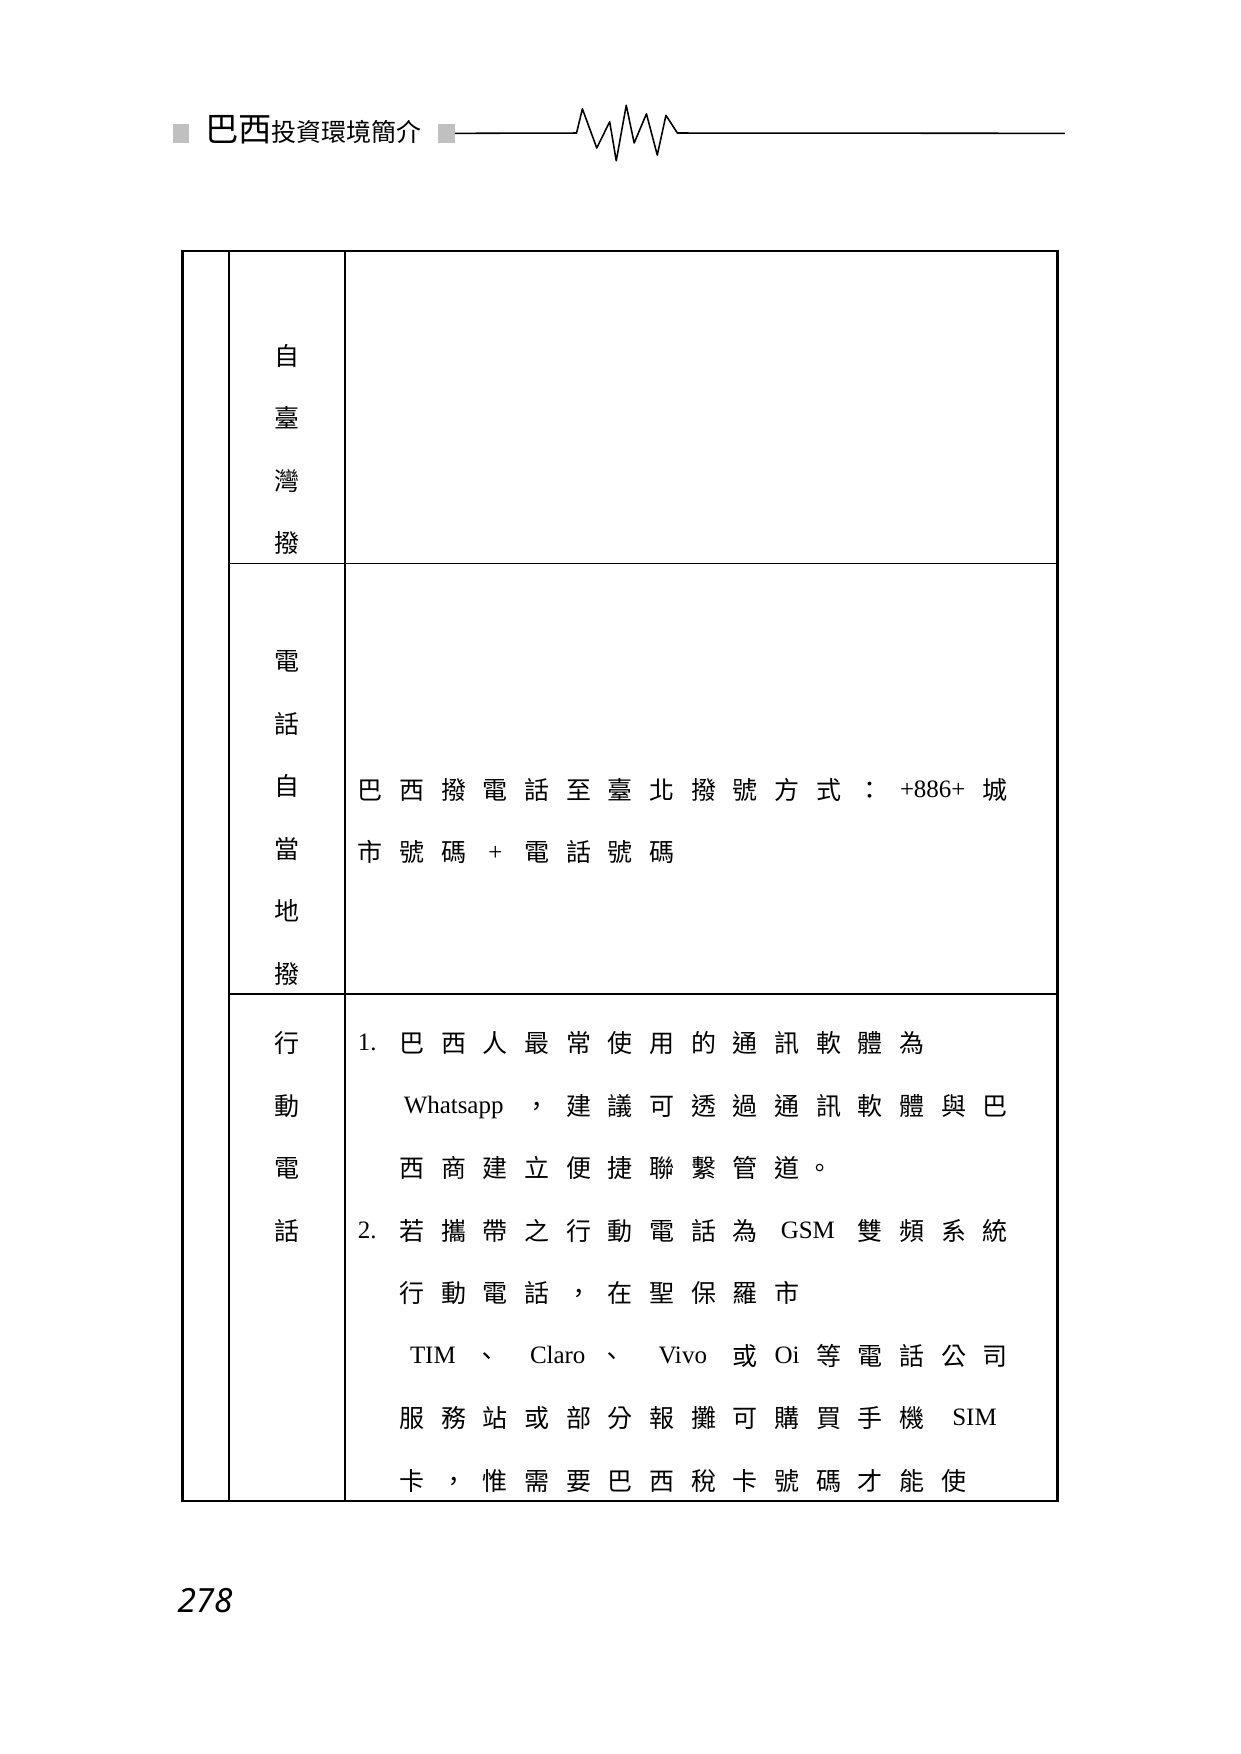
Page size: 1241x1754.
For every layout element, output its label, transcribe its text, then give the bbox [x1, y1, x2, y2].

table_cell [346, 252, 1056, 563]
table_cell 巴西撥電話至臺北撥號方式：+886+城市號碼+電話號碼 [346, 564, 1056, 993]
table_cell 自臺灣撥 [230, 252, 344, 563]
table_cell 1. 巴西人最常使用的通訊軟體為Whatsapp，建議可透過通訊軟體與巴西商建立便捷聯繫管道。 2. 若攜帶之行動電話為GSM雙頻系統行動電話，在聖保羅市TIM、Claro、Vivo或Oi等電話公司服務站或部分報攤可購買手機SIM卡，惟需要巴西稅卡號碼才能使 [346, 995, 1056, 1500]
table_cell 行動電話 [230, 995, 344, 1500]
table_cell 通 訊 [184, 252, 228, 1500]
table_cell 電話自當地撥 [230, 564, 344, 993]
